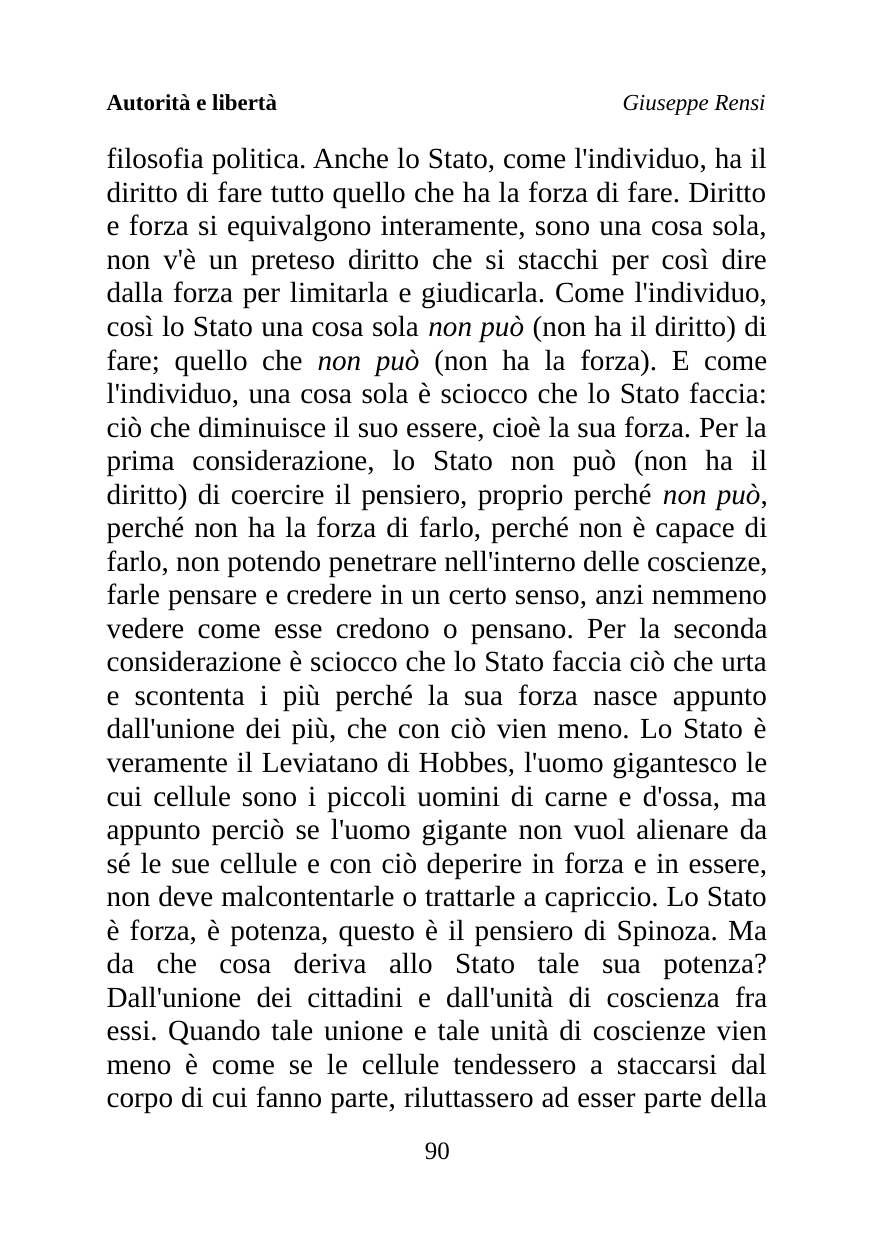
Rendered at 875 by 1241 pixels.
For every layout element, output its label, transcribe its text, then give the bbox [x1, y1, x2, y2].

text filosofia politica. Anche lo Stato, come l'individuo, ha il diritto di fare tutto quello che ha la forza di fare. Diritto e forza si equivalgono interamente, sono una cosa sola, non v'è un preteso diritto che si stacchi per così dire dalla forza per limitarla e giudicarla. Come l'individuo, così lo Stato una cosa sola non può (non ha il diritto) di fare; quello che non può (non ha la forza). E come l'individuo, una cosa sola è sciocco che lo Stato faccia: ciò che diminuisce il suo essere, cioè la sua forza. Per la prima considerazione, lo Stato non può (non ha il diritto) di coercire il pensiero, proprio perché non può, perché non ha la forza di farlo, perché non è capace di farlo, non potendo penetrare nell'interno delle coscienze, farle pensare e credere in un certo senso, anzi nemmeno vedere come esse credono o pensano. Per la seconda considerazione è sciocco che lo Stato faccia ciò che urta e scontenta i più perché la sua forza nasce appunto dall'unione dei più, che con ciò vien meno. Lo Stato è veramente il Leviatano di Hobbes, l'uomo gigantesco le cui cellule sono i piccoli uomini di carne e d'ossa, ma appunto perciò se l'uomo gigante non vuol alienare da sé le sue cellule e con ciò deperire in forza e in essere, non deve malcontentarle o trattarle a capriccio. Lo Stato è forza, è potenza, questo è il pensiero di Spinoza. Ma da che cosa deriva allo Stato tale sua potenza? Dall'unione dei cittadini e dall'unità di coscienza fra essi. Quando tale unione e tale unità di coscienze vien meno è come se le cellule tendessero a staccarsi dal corpo di cui fanno parte, riluttassero ad esser parte della [106, 141, 768, 1114]
